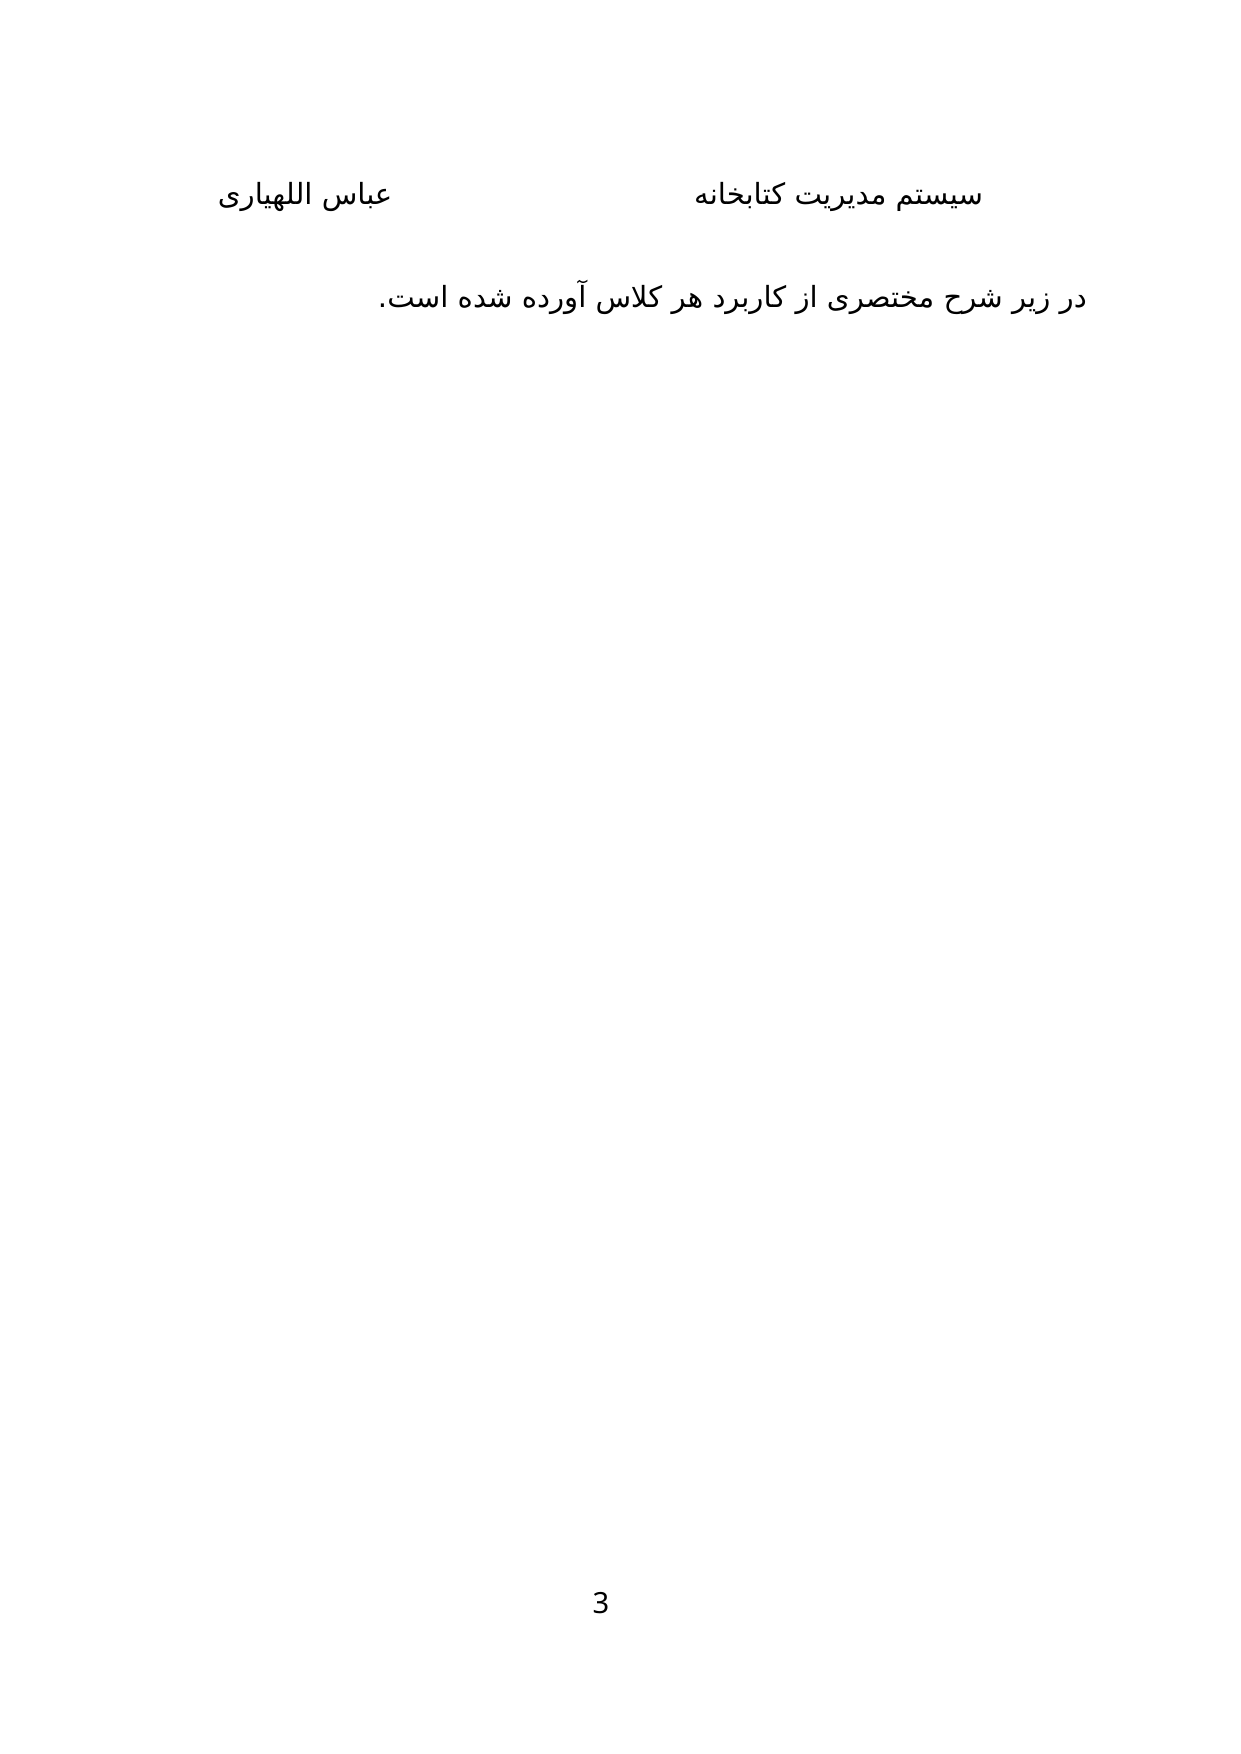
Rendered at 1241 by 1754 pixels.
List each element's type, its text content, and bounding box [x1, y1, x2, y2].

text در زیر شرح مختصری از کاربرد هر کلاس آورده شده است. [114, 281, 1087, 314]
